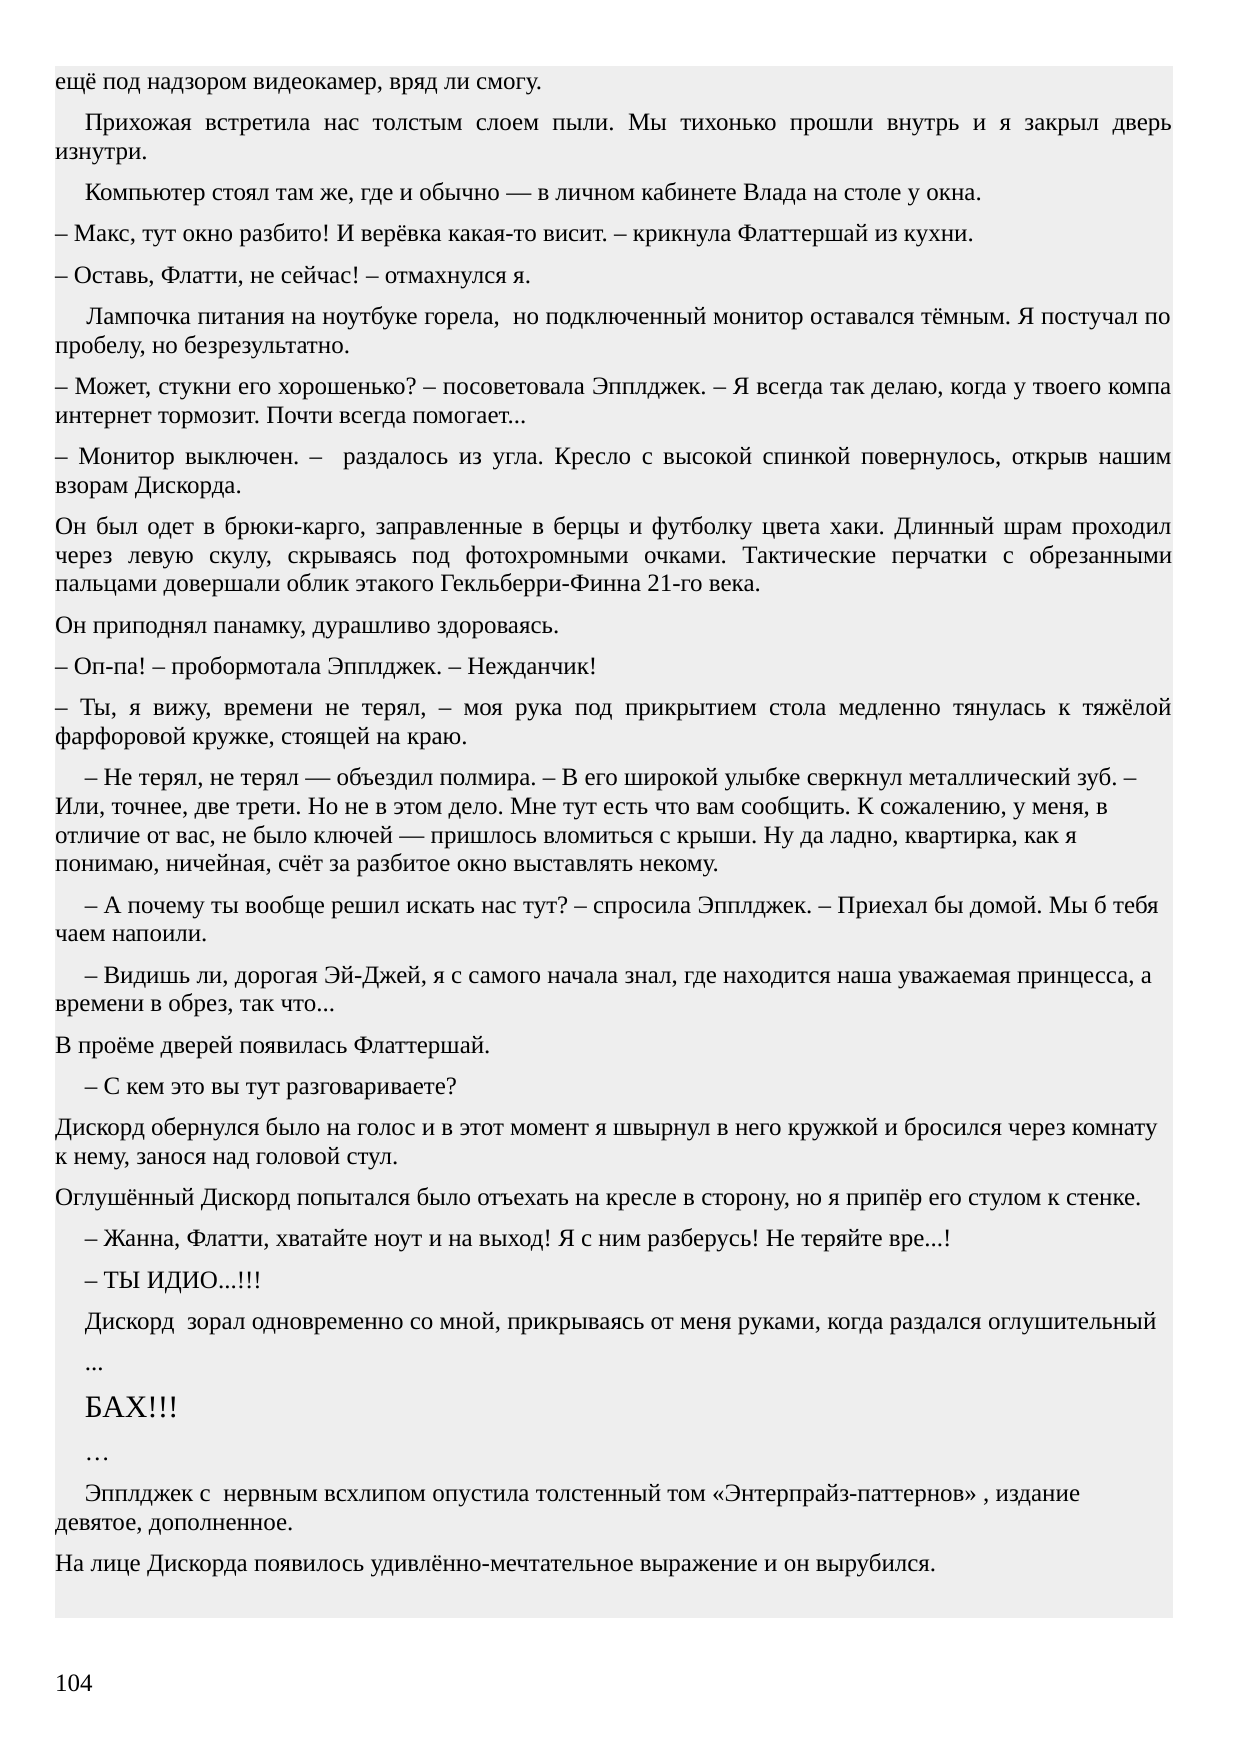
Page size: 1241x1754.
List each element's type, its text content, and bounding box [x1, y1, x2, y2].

text Компьютер стоял там же, где и обычно — в личном кабинете Влада на столе у окна. [55, 177, 1173, 206]
text В проёме дверей появилась Флаттершай. [55, 1030, 1173, 1058]
text – Оп-па! – пробормотала Эпплджек. – Нежданчик! [55, 651, 1173, 680]
text – С кем это вы тут разговариваете? [55, 1071, 1173, 1100]
list Дискорд обернулся было на голос и в этот момент я швырнул в него кружкой и бросился через комнату к нему, занося над головой стул. [55, 1112, 1173, 1170]
text … [55, 1437, 1173, 1466]
text – Жанна, Флатти, хватайте ноут и на выход! Я с ним разберусь! Не теряйте вре...! [55, 1223, 1173, 1252]
text БАХ!!! [55, 1388, 1173, 1424]
text – Макс, тут окно разбито! И верёвка какая-то висит. – крикнула Флаттершай из кухни. [55, 218, 1173, 247]
text – Ты, я вижу, времени не терял, – моя рука под прикрытием стола медленно тянулась к тяжёлой фарфоровой кружке, стоящей на краю. [55, 692, 1173, 750]
text На лице Дискорда появилось удивлённо-мечтательное выражение и он вырубился. [55, 1548, 1173, 1577]
text – Может, стукни его хорошенько? – посоветовала Эпплджек. – Я всегда так делаю, когда у твоего компа интернет тормозит. Почти всегда помогает... [55, 371, 1173, 428]
text Он был одет в брюки-карго, заправленные в берцы и футболку цвета хаки. Длинный шрам проходил через левую скулу, скрываясь под фотохромными очками. Тактические перчатки с обрезанными пальцами довершали облик этакого Гекльберри-Финна 21-го века. [55, 511, 1173, 597]
text Лампочка питания на ноутбуке горела, но подключенный монитор оставался тёмным. Я постучал по пробелу, но безрезультатно. [55, 301, 1173, 358]
text ещё под надзором видеокамер, вряд ли смогу. [55, 66, 1173, 95]
text – Не терял, не терял — объездил полмира. – В его широкой улыбке сверкнул металлический зуб. – Или, точнее, две трети. Но не в этом дело. Мне тут есть что вам сообщить. К сожалению, у меня, в отличие от вас, не было ключей — пришлось вломиться с крыши. Ну да ладно, квартирка, как я понимаю, ничейная, счёт за разбитое окно выставлять некому. [55, 762, 1173, 877]
text Эпплджек с нервным всхлипом опустила толстенный том «Энтерпрайз-паттернов» , издание девятое, дополненное. [55, 1478, 1173, 1536]
text – ТЫ ИДИО...!!! [55, 1265, 1173, 1293]
text Дискорд зорал одновременно со мной, прикрываясь от меня руками, когда раздался оглушительный [55, 1306, 1173, 1335]
text – Монитор выключен. – раздалось из угла. Кресло с высокой спинкой повернулось, открыв нашим взорам Дискорда. [55, 441, 1173, 498]
text ... [55, 1347, 1173, 1376]
text Он приподнял панамку, дурашливо здороваясь. [55, 610, 1173, 638]
text Оглушённый Дискорд попытался было отъехать на кресле в сторону, но я припёр его стулом к стенке. [55, 1182, 1173, 1211]
text – А почему ты вообще решил искать нас тут? – спросила Эпплджек. – Приехал бы домой. Мы б тебя чаем напоили. [55, 890, 1173, 947]
text – Видишь ли, дорогая Эй-Джей, я с самого начала знал, где находится наша уважаемая принцесса, а времени в обрез, так что... [55, 960, 1173, 1017]
text – Оставь, Флатти, не сейчас! – отмахнулся я. [55, 260, 1173, 288]
text Прихожая встретила нас толстым слоем пыли. Мы тихонько прошли внутрь и я закрыл дверь изнутри. [55, 107, 1173, 165]
